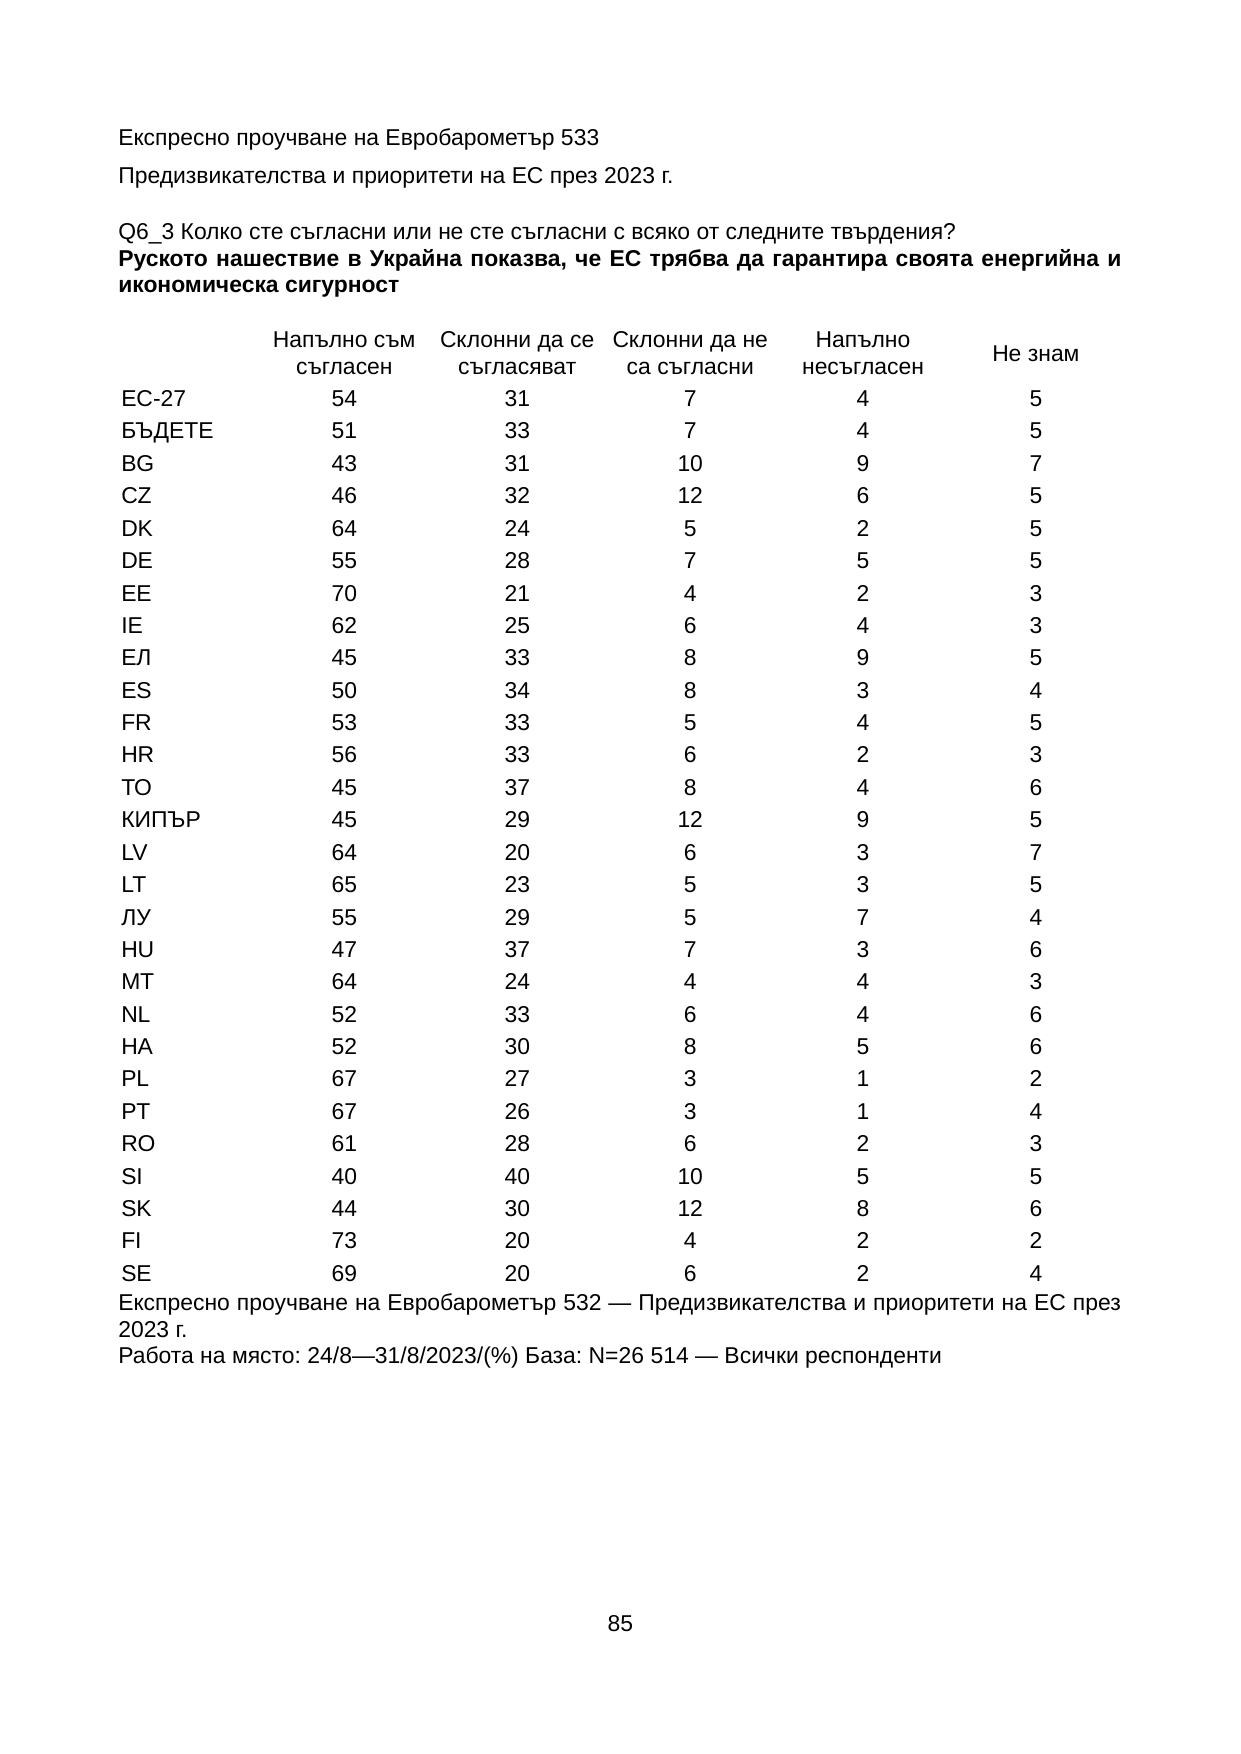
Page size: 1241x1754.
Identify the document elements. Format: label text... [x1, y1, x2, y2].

table_header [118, 324, 258, 382]
table_cell 4 [949, 1095, 1122, 1127]
table_cell 7 [949, 836, 1122, 868]
table_cell PT [118, 1095, 258, 1127]
table_cell 33 [431, 739, 603, 771]
table_cell 10 [604, 447, 776, 479]
table_cell 12 [604, 1192, 776, 1224]
table_cell RO [118, 1127, 258, 1159]
table_cell 3 [604, 1063, 776, 1095]
table_cell 37 [431, 771, 603, 803]
table_cell ЛУ [118, 900, 258, 933]
table_cell 6 [949, 771, 1122, 803]
table_cell 4 [949, 674, 1122, 706]
table_cell 4 [776, 771, 949, 803]
table_cell 2 [949, 1224, 1122, 1257]
table_cell 20 [431, 836, 603, 868]
table_cell 3 [949, 576, 1122, 609]
table_cell 4 [776, 382, 949, 414]
table_cell 8 [604, 641, 776, 674]
table_cell DK [118, 512, 258, 544]
table_cell 30 [431, 1030, 603, 1062]
table_cell 64 [258, 512, 431, 544]
table_cell 5 [949, 415, 1122, 447]
table_cell 47 [258, 933, 431, 965]
table_cell 8 [604, 674, 776, 706]
table_cell 2 [776, 1127, 949, 1159]
table_cell 7 [604, 382, 776, 414]
table_cell 45 [258, 803, 431, 836]
table_cell 25 [431, 609, 603, 641]
table_cell 5 [949, 479, 1122, 512]
table_cell DE [118, 544, 258, 576]
table_cell 5 [604, 868, 776, 900]
table_cell 61 [258, 1127, 431, 1159]
table_cell FI [118, 1224, 258, 1257]
table_cell 34 [431, 674, 603, 706]
table_cell 6 [604, 739, 776, 771]
table_cell IE [118, 609, 258, 641]
table_cell 33 [431, 706, 603, 738]
table_cell 73 [258, 1224, 431, 1257]
table_cell 45 [258, 641, 431, 674]
table_cell 21 [431, 576, 603, 609]
table_cell ЕЛ [118, 641, 258, 674]
table_cell 55 [258, 900, 431, 933]
table_cell 3 [949, 609, 1122, 641]
table_cell 20 [431, 1224, 603, 1257]
table_cell 26 [431, 1095, 603, 1127]
table_cell 23 [431, 868, 603, 900]
table_cell 33 [431, 998, 603, 1030]
table_cell 6 [949, 998, 1122, 1030]
table_cell 4 [776, 609, 949, 641]
table_cell 5 [949, 641, 1122, 674]
table_cell FR [118, 706, 258, 738]
table_cell 31 [431, 447, 603, 479]
table_cell 7 [604, 544, 776, 576]
table_cell 7 [604, 415, 776, 447]
table_cell КИПЪР [118, 803, 258, 836]
table_cell 4 [949, 1257, 1122, 1289]
table_cell SK [118, 1192, 258, 1224]
table_cell PL [118, 1063, 258, 1095]
table_cell 4 [776, 998, 949, 1030]
table_cell 5 [949, 706, 1122, 738]
table_cell 65 [258, 868, 431, 900]
table_cell 8 [604, 771, 776, 803]
table_cell 3 [949, 739, 1122, 771]
table_cell 4 [776, 965, 949, 998]
table_cell 33 [431, 415, 603, 447]
table_cell 4 [949, 900, 1122, 933]
table_cell 40 [258, 1160, 431, 1192]
table_cell 30 [431, 1192, 603, 1224]
table_cell 31 [431, 382, 603, 414]
table_cell 2 [776, 1257, 949, 1289]
table_cell 5 [776, 544, 949, 576]
text Работа на място: 24/8—31/8/2023/(%) База: N=26 514 — Всички респонденти [118, 1342, 1122, 1368]
table_cell 4 [776, 415, 949, 447]
table_cell 8 [776, 1192, 949, 1224]
table_cell 5 [949, 544, 1122, 576]
table_cell HR [118, 739, 258, 771]
table_cell 5 [604, 706, 776, 738]
table_cell 64 [258, 836, 431, 868]
table_cell 5 [604, 900, 776, 933]
table_cell LV [118, 836, 258, 868]
table_cell 1 [776, 1095, 949, 1127]
table_cell ES [118, 674, 258, 706]
table_cell 3 [776, 836, 949, 868]
table_cell 50 [258, 674, 431, 706]
table_cell 5 [949, 512, 1122, 544]
table_cell 12 [604, 803, 776, 836]
table_cell 6 [604, 1257, 776, 1289]
table_cell 9 [776, 803, 949, 836]
table_cell 5 [949, 868, 1122, 900]
table_cell 3 [949, 1127, 1122, 1159]
table_cell 5 [949, 382, 1122, 414]
table_cell 40 [431, 1160, 603, 1192]
table_cell 6 [949, 933, 1122, 965]
table_cell 5 [776, 1160, 949, 1192]
table_cell 27 [431, 1063, 603, 1095]
table_cell 2 [949, 1063, 1122, 1095]
table_cell 3 [776, 868, 949, 900]
table_cell 2 [776, 512, 949, 544]
table_cell 24 [431, 512, 603, 544]
table_cell 46 [258, 479, 431, 512]
table_cell 67 [258, 1095, 431, 1127]
table_cell 3 [776, 933, 949, 965]
table_cell 29 [431, 900, 603, 933]
table_cell HU [118, 933, 258, 965]
table_cell 9 [776, 447, 949, 479]
table_cell BG [118, 447, 258, 479]
table_cell 10 [604, 1160, 776, 1192]
table_cell 54 [258, 382, 431, 414]
table_cell 37 [431, 933, 603, 965]
table_cell 6 [949, 1030, 1122, 1062]
table_cell 5 [949, 803, 1122, 836]
table_cell 6 [604, 836, 776, 868]
table_cell 4 [776, 706, 949, 738]
table_cell 51 [258, 415, 431, 447]
table_cell CZ [118, 479, 258, 512]
table_cell 69 [258, 1257, 431, 1289]
table_cell SI [118, 1160, 258, 1192]
table_cell 52 [258, 998, 431, 1030]
table_cell 5 [776, 1030, 949, 1062]
table_cell 67 [258, 1063, 431, 1095]
table_cell 4 [604, 1224, 776, 1257]
text Q6_3 Колко сте съгласни или не сте съгласни с всяко от следните твърдения? [118, 218, 1122, 244]
table_cell 20 [431, 1257, 603, 1289]
table_cell 55 [258, 544, 431, 576]
table_cell 7 [604, 933, 776, 965]
table_cell 9 [776, 641, 949, 674]
table_cell LT [118, 868, 258, 900]
table_cell ТО [118, 771, 258, 803]
table_cell 45 [258, 771, 431, 803]
table_cell 56 [258, 739, 431, 771]
table_cell EE [118, 576, 258, 609]
table_cell 3 [949, 965, 1122, 998]
table_cell 6 [604, 1127, 776, 1159]
table_header Напълно несъгласен [776, 324, 949, 382]
table_cell 62 [258, 609, 431, 641]
table_cell 53 [258, 706, 431, 738]
table_cell 64 [258, 965, 431, 998]
table_cell 43 [258, 447, 431, 479]
table_cell 12 [604, 479, 776, 512]
table_cell 2 [776, 739, 949, 771]
table_cell 52 [258, 1030, 431, 1062]
table_cell 44 [258, 1192, 431, 1224]
table_cell SE [118, 1257, 258, 1289]
table_header Напълно съм съгласен [258, 324, 431, 382]
text Експресно проучване на Евробарометър 532 — Предизвикателства и приоритети на ЕС през 2023 г. [118, 1289, 1122, 1342]
table_cell 33 [431, 641, 603, 674]
table_cell 6 [949, 1192, 1122, 1224]
table_cell 5 [949, 1160, 1122, 1192]
table_cell 6 [604, 998, 776, 1030]
table_cell 1 [776, 1063, 949, 1095]
table_cell NL [118, 998, 258, 1030]
table_cell MT [118, 965, 258, 998]
table_header Склонни да не са съгласни [604, 324, 776, 382]
table_header Склонни да се съгласяват [431, 324, 603, 382]
table_cell 6 [776, 479, 949, 512]
table_cell 70 [258, 576, 431, 609]
table_cell 2 [776, 1224, 949, 1257]
table_cell 3 [776, 674, 949, 706]
table_cell 7 [776, 900, 949, 933]
table_cell 4 [604, 576, 776, 609]
table_header Не знам [949, 324, 1122, 382]
table_cell НА [118, 1030, 258, 1062]
table_cell 24 [431, 965, 603, 998]
table_cell ЕС-27 [118, 382, 258, 414]
table_cell БЪДЕТЕ [118, 415, 258, 447]
table_cell 2 [776, 576, 949, 609]
table_cell 4 [604, 965, 776, 998]
table_cell 3 [604, 1095, 776, 1127]
table_cell 7 [949, 447, 1122, 479]
table_cell 28 [431, 544, 603, 576]
table_cell 5 [604, 512, 776, 544]
table_cell 29 [431, 803, 603, 836]
table_cell 32 [431, 479, 603, 512]
text Руското нашествие в Украйна показва, че ЕС трябва да гарантира своята енергийна и икономическа сигурност [118, 244, 1122, 297]
table_cell 6 [604, 609, 776, 641]
table_cell 8 [604, 1030, 776, 1062]
table_cell 28 [431, 1127, 603, 1159]
